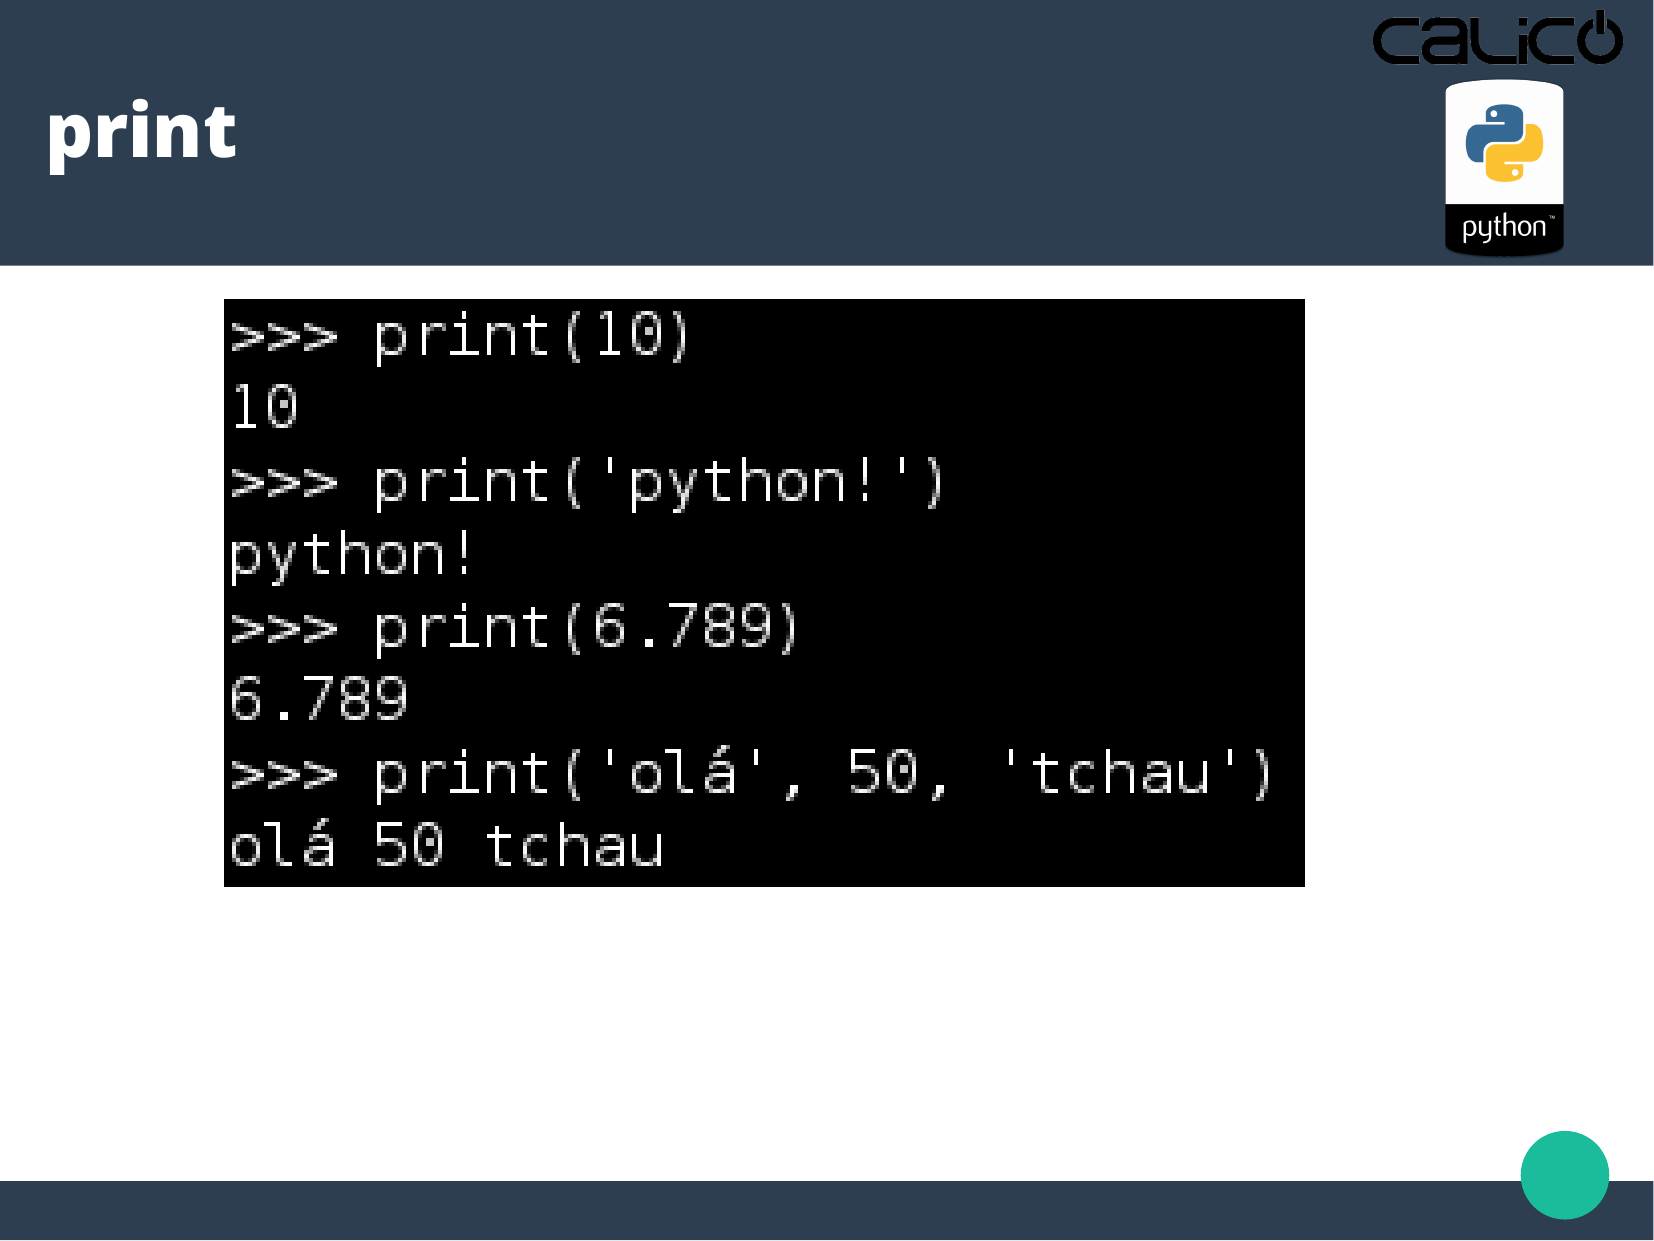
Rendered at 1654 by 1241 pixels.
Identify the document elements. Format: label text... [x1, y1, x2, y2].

picture [1364, 0, 1635, 259]
title print [45, 49, 1381, 207]
picture [224, 299, 1306, 887]
